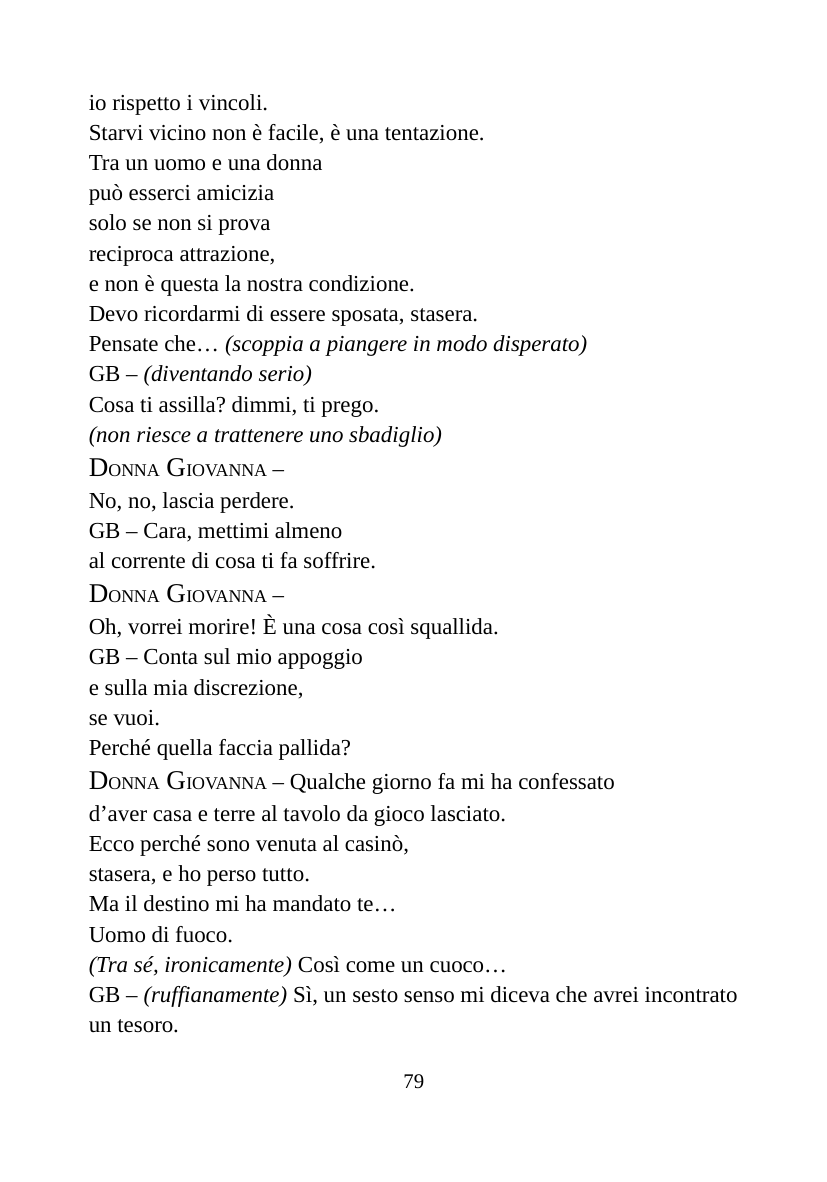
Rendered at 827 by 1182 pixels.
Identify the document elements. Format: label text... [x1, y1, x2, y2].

text GB – (ruffianamente) Sì, un sesto senso mi diceva che avrei incontrato un tesoro. [88, 981, 738, 1038]
text io rispetto i vincoli. [88, 88, 738, 115]
text e sulla mia discrezione, [88, 673, 738, 700]
text Starvi vicino non è facile, è una tentazione. [88, 119, 738, 145]
text d’aver casa e terre al tavolo da gioco lasciato. [88, 800, 738, 826]
text Donna Giovanna – [88, 577, 738, 608]
text può esserci amicizia [88, 179, 738, 206]
text Cosa ti assilla? dimmi, ti prego. [88, 391, 738, 417]
text Donna Giovanna – [88, 451, 738, 482]
text Devo ricordarmi di essere sposata, stasera. [88, 300, 738, 326]
text (non riesce a trattenere uno sbadiglio) [88, 421, 738, 447]
text reciproca attrazione, [88, 239, 738, 266]
text se vuoi. [88, 704, 738, 730]
text solo se non si prova [88, 209, 738, 236]
text Donna Giovanna – Qualche giorno fa mi ha confessato [88, 764, 738, 795]
text GB – Cara, mettimi almeno [88, 517, 738, 543]
text Pensate che… (scoppia a piangere in modo disperato) [88, 330, 738, 357]
text al corrente di cosa ti fa soffrire. [88, 547, 738, 573]
text Tra un uomo e una donna [88, 149, 738, 175]
text Ecco perché sono venuta al casinò, [88, 830, 738, 856]
text GB – Conta sul mio appoggio [88, 643, 738, 670]
text e non è questa la nostra condizione. [88, 270, 738, 296]
text stasera, e ho perso tutto. [88, 860, 738, 887]
text Ma il destino mi ha mandato te… [88, 891, 738, 917]
text (Tra sé, ironicamente) Così come un cuoco… [88, 951, 738, 977]
text No, no, lascia perdere. [88, 487, 738, 513]
text Uomo di fuoco. [88, 921, 738, 947]
text Oh, vorrei morire! È una cosa così squallida. [88, 613, 738, 639]
text GB – (diventando serio) [88, 360, 738, 387]
text Perché quella faccia pallida? [88, 734, 738, 760]
